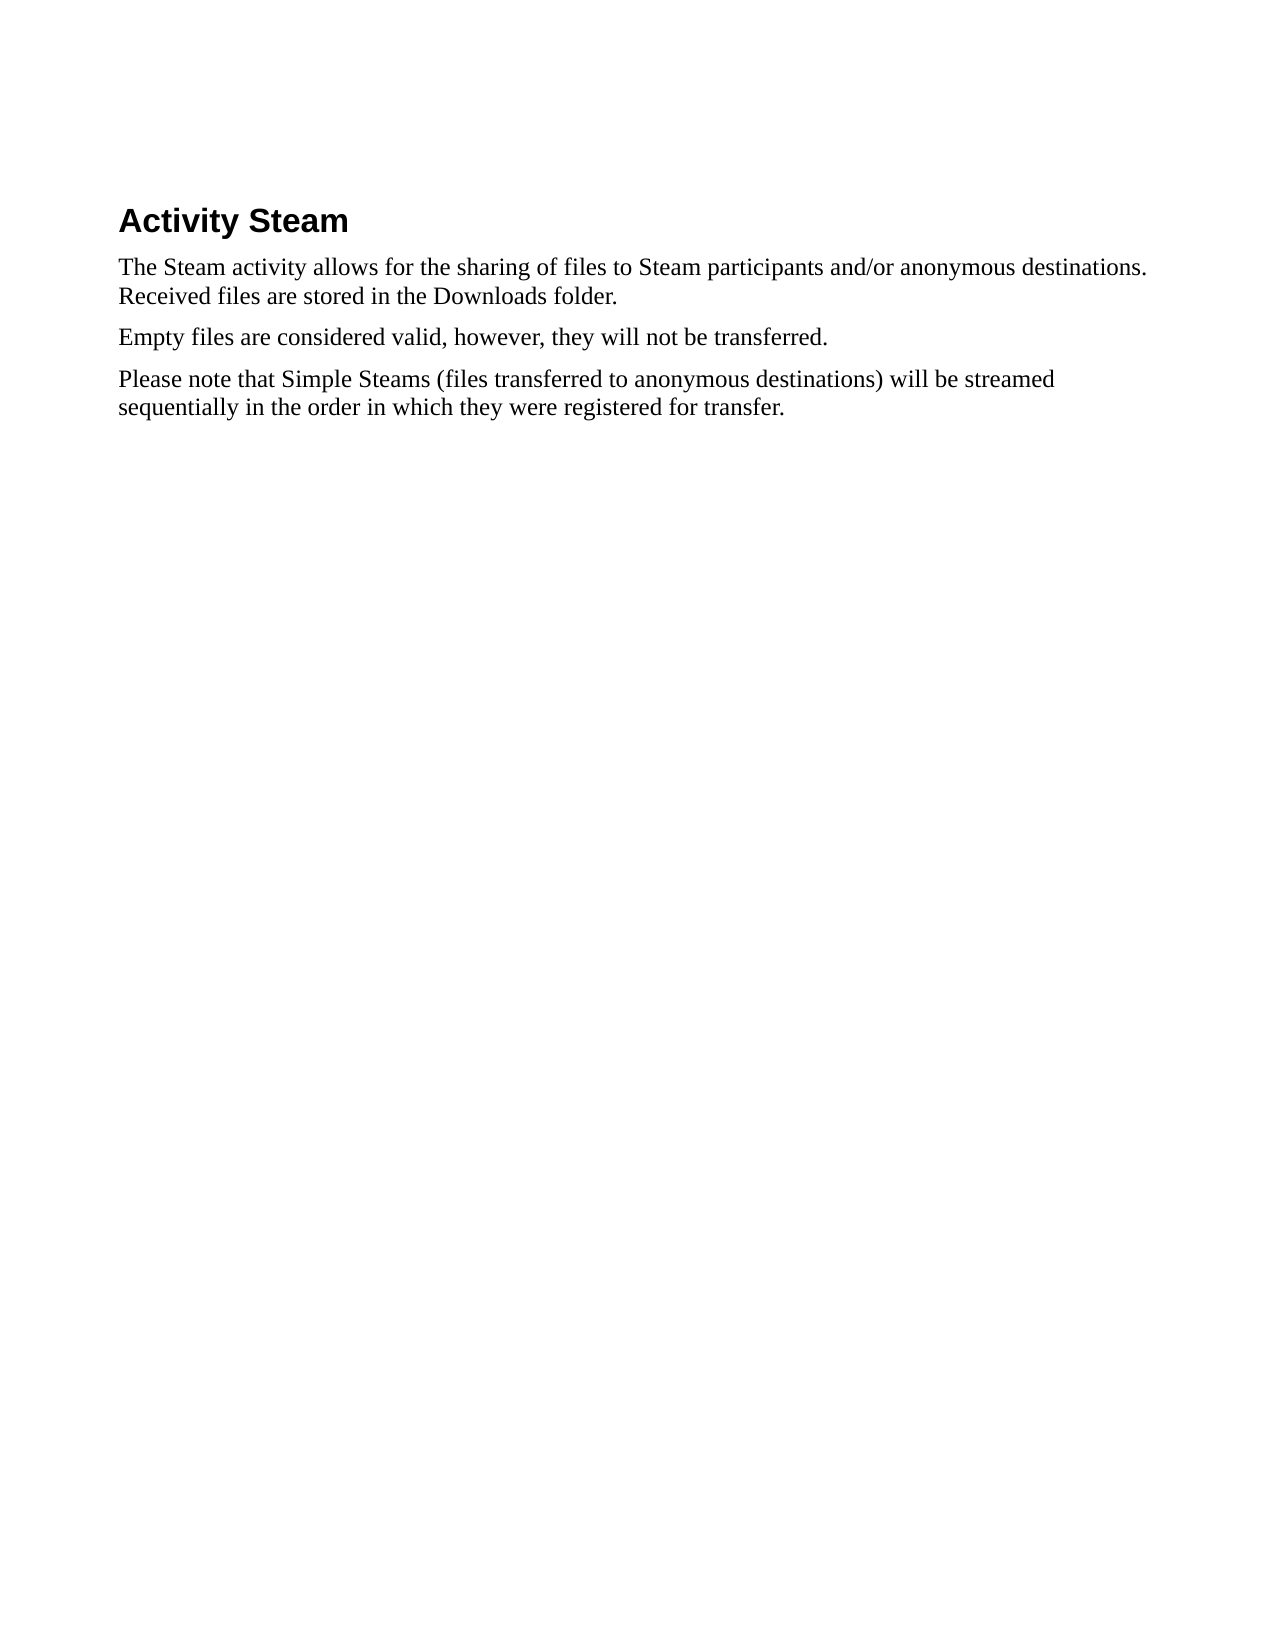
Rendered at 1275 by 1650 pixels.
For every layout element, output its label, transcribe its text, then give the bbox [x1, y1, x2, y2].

text The Steam activity allows for the sharing of files to Steam participants and/or anonymous destinations. Received files are stored in the Downloads folder. [118, 252, 1157, 310]
text Empty files are considered valid, however, they will not be transferred. [118, 322, 1157, 351]
text Please note that Simple Steams (files transferred to anonymous destinations) will be streamed sequentially in the order in which they were registered for transfer. [118, 364, 1157, 421]
subtitle Activity Steam [118, 201, 1157, 240]
